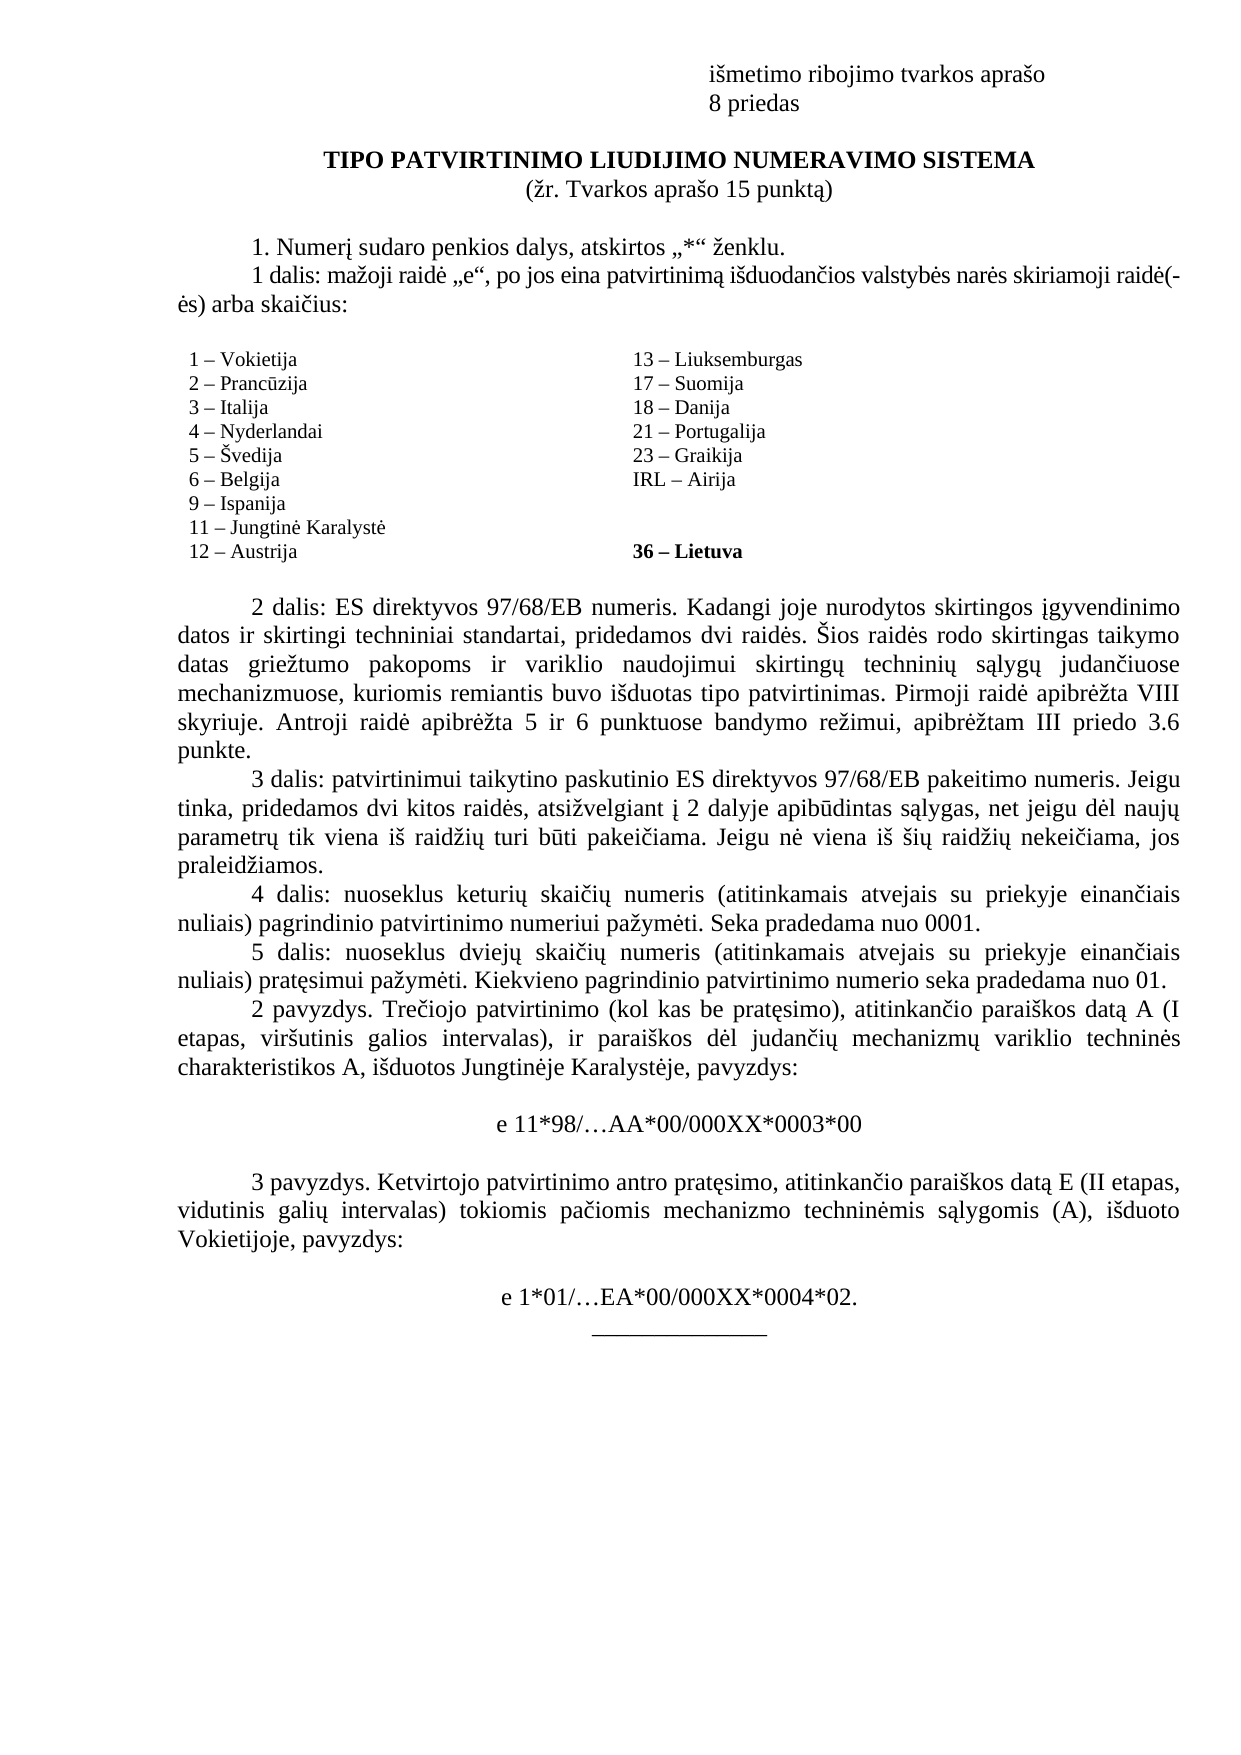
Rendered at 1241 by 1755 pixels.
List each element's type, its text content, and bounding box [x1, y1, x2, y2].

text 5 dalis: nuoseklus dviejų skaičių numeris (atitinkamais atvejais su priekyje einančiais nuliais) pratęsimui pažymėti. Kiekvieno pagrindinio patvirtinimo numerio seka pradedama nuo 01. [177, 937, 1181, 994]
text 4 dalis: nuoseklus keturių skaičių numeris (atitinkamais atvejais su priekyje einančiais nuliais) pagrindinio patvirtinimo numeriui pažymėti. Seka pradedama nuo 0001. [177, 879, 1181, 937]
text e 1*01/…EA*00/000XX*0004*02. [177, 1282, 1181, 1311]
text (žr. Tvarkos aprašo 15 punktą) [177, 174, 1181, 203]
table_cell 23 – Graikija [621, 443, 1181, 467]
text 3 pavyzdys. Ketvirtojo patvirtinimo antro pratęsimo, atitinkančio paraiškos datą E (II etapas, vidutinis galių intervalas) tokiomis pačiomis mechanizmo techninėmis sąlygomis (A), išduoto Vokietijoje, pavyzdys: [177, 1167, 1181, 1253]
text ______________ [177, 1311, 1181, 1339]
text 2 dalis: ES direktyvos 97/68/EB numeris. Kadangi joje nurodytos skirtingos įgyvendinimo datos ir skirtingi techniniai standartai, pridedamos dvi raidės. Šios raidės rodo skirtingas taikymo datas griežtumo pakopoms ir variklio naudojimui skirtingų techninių sąlygų judančiuose mechanizmuose, kuriomis remiantis buvo išduotas tipo patvirtinimas. Pirmoji raidė apibrėžta VIII skyriuje. Antroji raidė apibrėžta 5 ir 6 punktuose bandymo režimui, apibrėžtam III priedo 3.6 punkte. [177, 592, 1181, 764]
table_cell [621, 491, 1181, 515]
table_cell 17 – Suomija [621, 371, 1181, 395]
table_cell 2 – Prancūzija [177, 371, 621, 395]
table_header 1 – Vokietija [177, 347, 621, 371]
table_cell 9 – Ispanija [177, 491, 621, 515]
table_cell 6 – Belgija [177, 467, 621, 491]
table_cell 12 – Austrija [177, 539, 621, 563]
table_cell 18 – Danija [621, 395, 1181, 419]
table_header 13 – Liuksemburgas [621, 347, 1181, 371]
text 1 dalis: mažoji raidė „e“, po jos eina patvirtinimą išduodančios valstybės narės skiriamoji raidė(-ės) arba skaičius: [177, 260, 1181, 318]
text 8 priedas [177, 88, 1181, 117]
table_cell 36 – Lietuva [621, 539, 1181, 563]
table_cell 4 – Nyderlandai [177, 419, 621, 443]
text TIPO PATVIRTINIMO LIUDIJIMO NUMERAVIMO SISTEMA [177, 145, 1181, 174]
table_cell 5 – Švedija [177, 443, 621, 467]
table_cell 11 – Jungtinė Karalystė [177, 515, 621, 539]
text išmetimo ribojimo tvarkos aprašo [177, 59, 1181, 88]
text 3 dalis: patvirtinimui taikytino paskutinio ES direktyvos 97/68/EB pakeitimo numeris. Jeigu tinka, pridedamos dvi kitos raidės, atsižvelgiant į 2 dalyje apibūdintas sąlygas, net jeigu dėl naujų parametrų tik viena iš raidžių turi būti pakeičiama. Jeigu nė viena iš šių raidžių nekeičiama, jos praleidžiamos. [177, 764, 1181, 879]
table_cell 21 – Portugalija [621, 419, 1181, 443]
text 1. Numerį sudaro penkios dalys, atskirtos „*“ ženklu. [177, 232, 1181, 260]
table_cell IRL – Airija [621, 467, 1181, 491]
text 2 pavyzdys. Trečiojo patvirtinimo (kol kas be pratęsimo), atitinkančio paraiškos datą A (I etapas, viršutinis galios intervalas), ir paraiškos dėl judančių mechanizmų variklio techninės charakteristikos A, išduotos Jungtinėje Karalystėje, pavyzdys: [177, 994, 1181, 1081]
text e 11*98/…AA*00/000XX*0003*00 [177, 1109, 1181, 1138]
table_cell [621, 515, 1181, 539]
table_cell 3 – Italija [177, 395, 621, 419]
